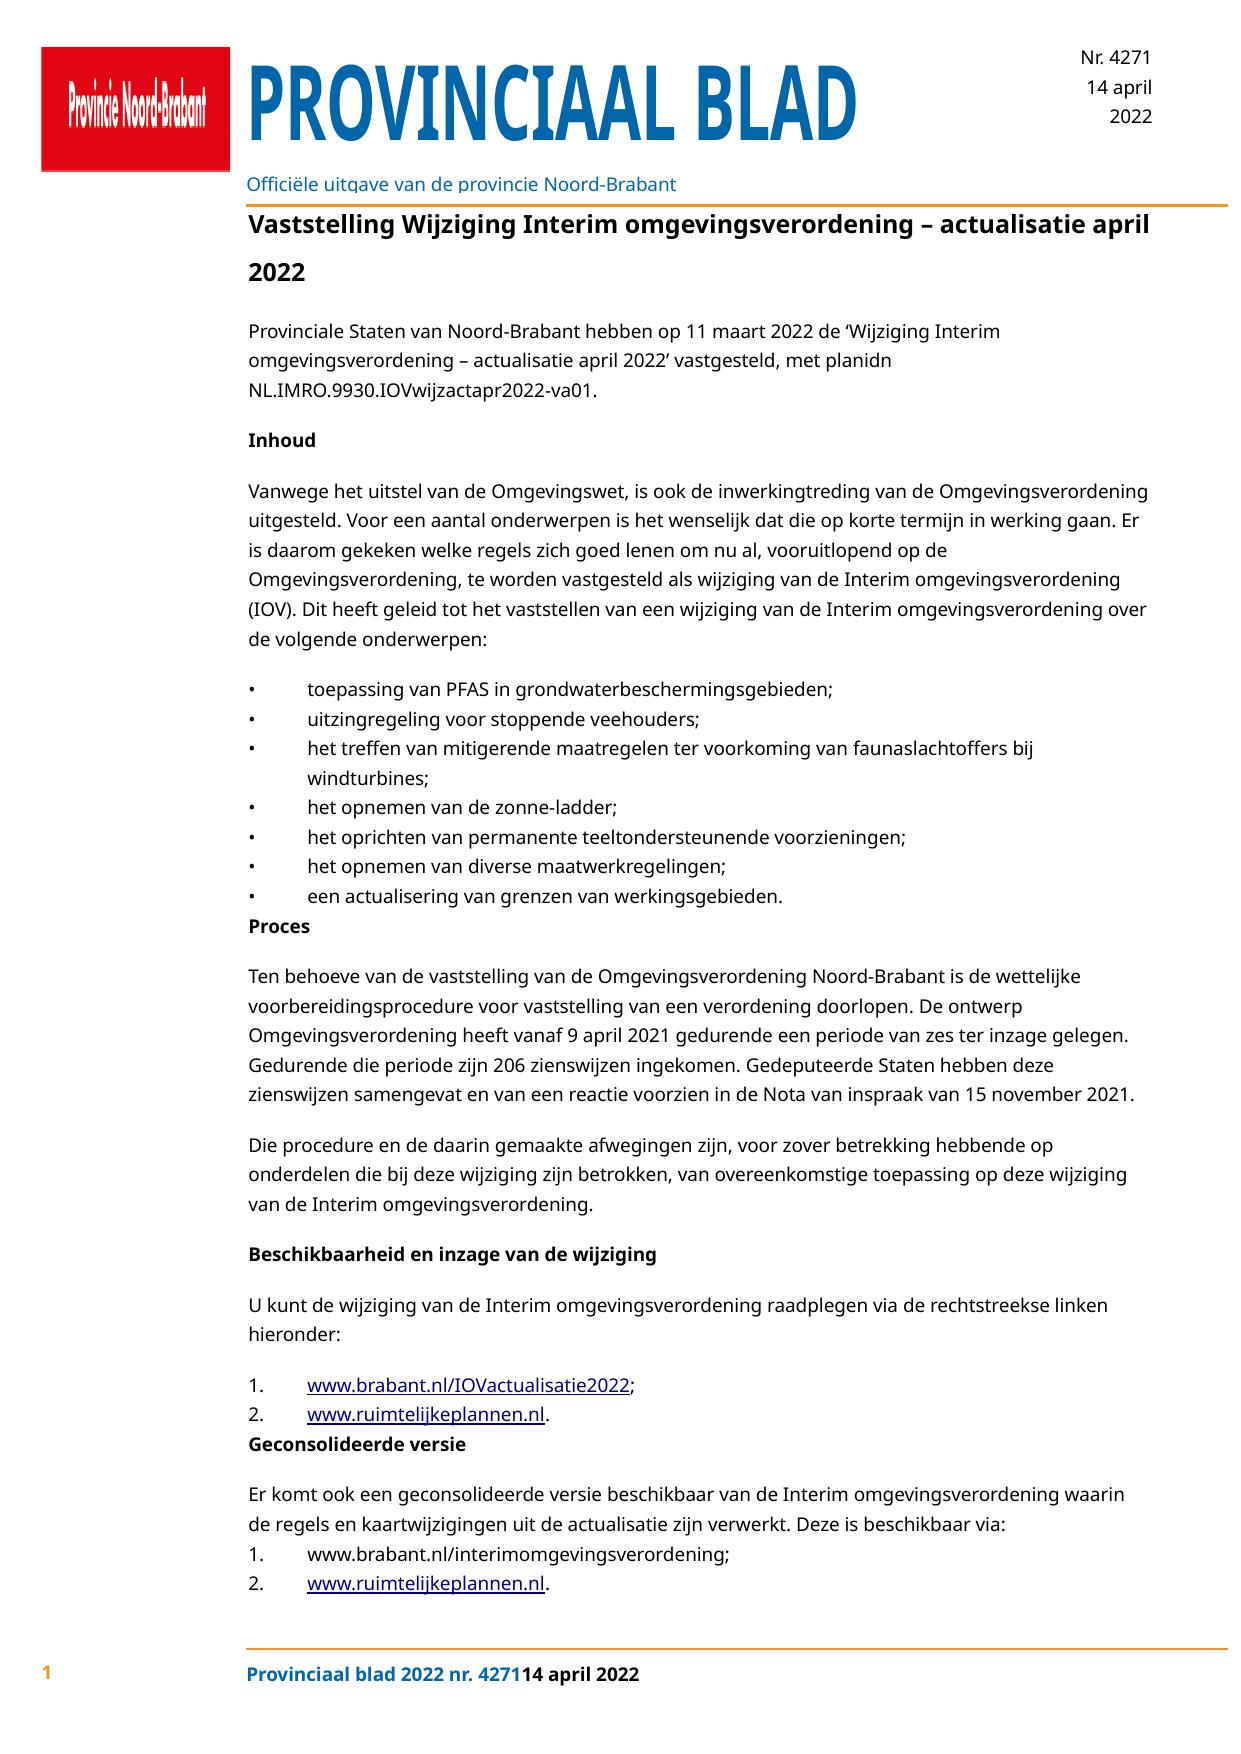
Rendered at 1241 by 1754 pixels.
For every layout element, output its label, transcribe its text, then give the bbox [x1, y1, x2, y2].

text Beschikbaarheid en inzage van de wijziging [248, 1242, 1152, 1267]
list een actualisering van grenzen van werkingsgebieden. [248, 883, 1152, 909]
text Geconsolideerde versie [248, 1431, 1152, 1457]
text U kunt de wijziging van de Interim omgevingsverordening raadplegen via de rechtstreekse linken hieronder: [248, 1292, 1152, 1347]
text Provinciale Staten van Noord-Brabant hebben op 11 maart 2022 de ‘Wijziging Interim omgevingsverordening – actualisatie april 2022’ vastgesteld, met planidn NL.IMRO.9930.IOVwijzactapr2022-va01. [248, 318, 1152, 403]
list www.brabant.nl/interimomgevingsverordening; [248, 1541, 1152, 1567]
list www.brabant.nl/IOVactualisatie2022; [248, 1372, 1152, 1398]
list het opnemen van de zonne-ladder; [248, 794, 1152, 820]
list het opnemen van diverse maatwerkregelingen; [248, 854, 1152, 879]
text Proces [248, 913, 1152, 939]
list uitzingregeling voor stoppende veehouders; [248, 706, 1152, 732]
text Ten behoeve van de vaststelling van de Omgevingsverordening Noord-Brabant is de wettelijke voorbereidingsprocedure voor vaststelling van een verordening doorlopen. De ontwerp Omgevingsverordening heeft vanaf 9 april 2021 gedurende een periode van zes ter inzage gelegen. Gedurende die periode zijn 206 zienswijzen ingekomen. Gedeputeerde Staten hebben deze zienswijzen samengevat en van een reactie voorzien in de Nota van inspraak van 15 november 2021. [248, 963, 1152, 1107]
text Vanwege het uitstel van de Omgevingswet, is ook de inwerkingtreding van de Omgevingsverordening uitgesteld. Voor een aantal onderwerpen is het wenselijk dat die op korte termijn in werking gaan. Er is daarom gekeken welke regels zich goed lenen om nu al, vooruitlopend op de Omgevingsverordening, te worden vastgesteld als wijziging van de Interim omgevingsverordening (IOV). Dit heeft geleid tot het vaststellen van een wijziging van de Interim omgevingsverordening over de volgende onderwerpen: [248, 478, 1152, 652]
text Die procedure en de daarin gemaakte afwegingen zijn, voor zover betrekking hebbende op onderdelen die bij deze wijziging zijn betrokken, van overeenkomstige toepassing op deze wijziging van de Interim omgevingsverordening. [248, 1132, 1152, 1217]
list www.ruimtelijkeplannen.nl. [248, 1570, 1152, 1596]
list www.ruimtelijkeplannen.nl. [248, 1402, 1152, 1427]
picture [41, 47, 231, 172]
text Inhoud [248, 427, 1152, 453]
list het treffen van mitigerende maatregelen ter voorkoming van faunaslachtoffers bij windturbines; [248, 735, 1152, 791]
list het oprichten van permanente teeltondersteunende voorzieningen; [248, 824, 1152, 850]
text Er komt ook een geconsolideerde versie beschikbaar van de Interim omgevingsverordening waarin de regels en kaartwijzigingen uit de actualisatie zijn verwerkt. Deze is beschikbaar via: [248, 1482, 1152, 1537]
list toepassing van PFAS in grondwaterbeschermingsgebieden; [248, 676, 1152, 702]
text Vaststelling Wijziging Interim omgevingsverordening – actualisatie april 2022 [248, 207, 1152, 288]
